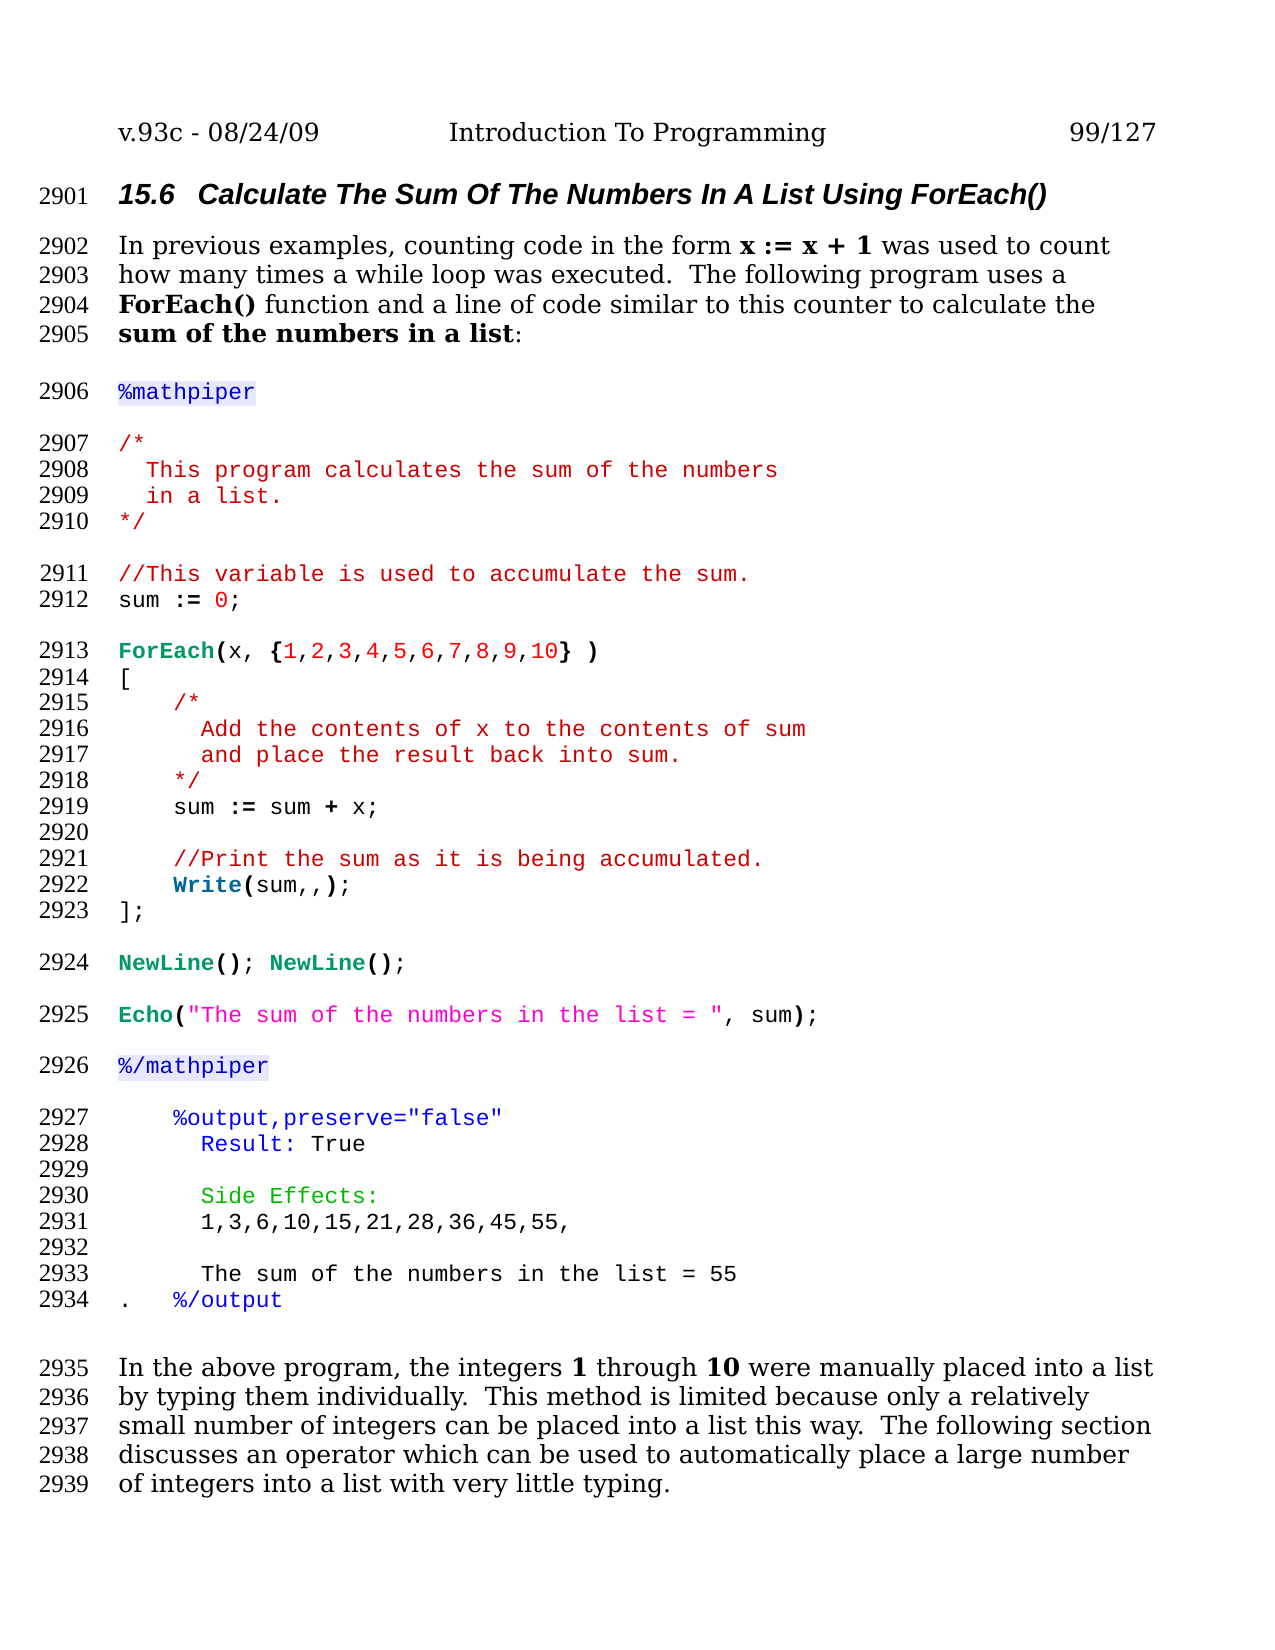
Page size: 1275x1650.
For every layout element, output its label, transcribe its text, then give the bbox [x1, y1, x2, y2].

text sum := sum + x; [118, 796, 1157, 821]
text */ [118, 769, 1157, 796]
text Add the contents of x to the contents of sum [118, 718, 1157, 744]
text ForEach(x, {1,2,3,4,5,6,7,8,9,10} ) [118, 640, 1157, 666]
text and place the result back into sum. [118, 744, 1157, 769]
text //Print the sum as it is being accumulated. [118, 847, 1157, 873]
text /* [118, 432, 1157, 458]
text %output,preserve="false" [118, 1107, 1157, 1133]
text In previous examples, counting code in the form x := x + 1 was used to count how many times a while loop was executed. The following program uses a ForEach() function and a line of code similar to this counter to calculate the sum of the numbers in a list: [118, 231, 1157, 348]
text NewLine(); NewLine(); [118, 951, 1157, 977]
text %/mathpiper [118, 1055, 1157, 1081]
text Echo("The sum of the numbers in the list = ", sum); [118, 1003, 1157, 1029]
text . %/output [118, 1288, 1157, 1314]
text ]; [118, 899, 1157, 925]
text Result: True [118, 1133, 1157, 1159]
text %mathpiper [118, 381, 1157, 406]
text */ [118, 510, 1157, 536]
text In the above program, the integers 1 through 10 were manually placed into a list by typing them individually. This method is limited because only a relatively small number of integers can be placed into a list this way. The following section discusses an operator which can be used to automatically place a large number of integers into a list with very little typing. [118, 1353, 1157, 1499]
text sum := 0; [118, 588, 1157, 614]
text [ [118, 666, 1157, 692]
text 1,3,6,10,15,21,28,36,45,55, [118, 1211, 1157, 1236]
text The sum of the numbers in the list = 55 [118, 1262, 1157, 1288]
text This program calculates the sum of the numbers [118, 458, 1157, 484]
text Side Effects: [118, 1184, 1157, 1211]
text /* [118, 692, 1157, 718]
text //This variable is used to accumulate the sum. [118, 562, 1157, 588]
text Write(sum,,); [118, 873, 1157, 899]
text in a list. [118, 484, 1157, 510]
subtitle Calculate The Sum Of The Numbers In A List Using ForEach() [118, 177, 1157, 210]
